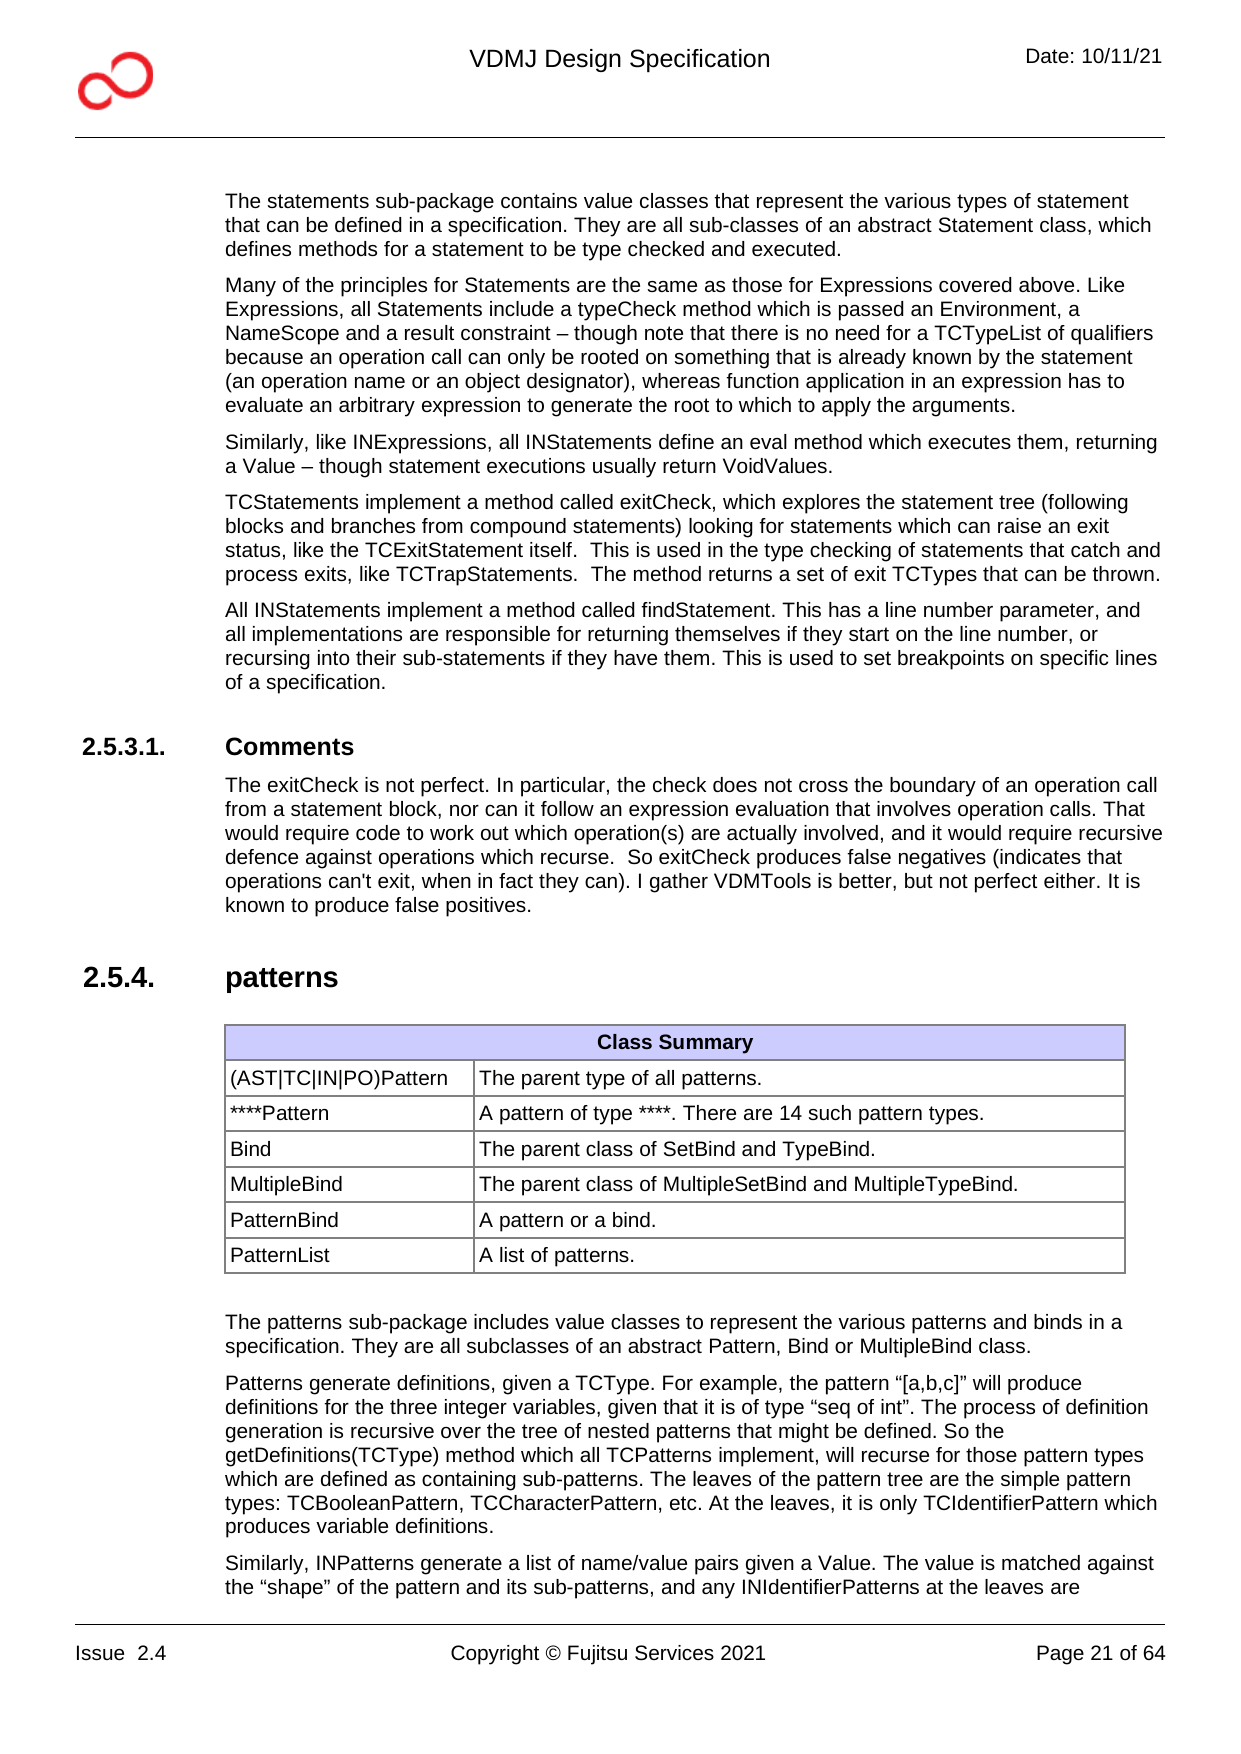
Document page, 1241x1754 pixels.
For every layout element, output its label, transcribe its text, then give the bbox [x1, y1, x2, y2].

table_cell A pattern of type ****. There are 14 such pattern types. [475, 1097, 1124, 1130]
table_cell The parent class of SetBind and TypeBind. [475, 1132, 1124, 1166]
text The exitCheck is not perfect. In particular, the check does not cross the boundary of an operation call from a statement block, nor can it follow an expression evaluation that involves operation calls. That would require code to work out which operation(s) are actually involved, and it would require recursive defence against operations which recurse. So exitCheck produces false negatives (indicates that operations can't exit, when in fact they can). I gather VDMTools is better, but not perfect either. It is known to produce false positives. [225, 774, 1165, 917]
subtitle patterns [75, 960, 1165, 993]
table_cell PatternBind [226, 1203, 473, 1237]
text The patterns sub-package includes value classes to represent the various patterns and binds in a specification. They are all subclasses of an abstract Pattern, Bind or MultipleBind class. [225, 1311, 1165, 1358]
table_cell PatternList [226, 1239, 473, 1272]
table_cell A list of patterns. [475, 1239, 1124, 1272]
text All INStatements implement a method called findStatement. This has a line number parameter, and all implementations are responsible for returning themselves if they start on the line number, or recursing into their sub-statements if they have them. This is used to set breakpoints on specific lines of a specification. [225, 599, 1165, 694]
table_cell MultipleBind [226, 1168, 473, 1201]
text The statements sub-package contains value classes that represent the various types of statement that can be defined in a specification. They are all sub-classes of an abstract Statement class, which defines methods for a statement to be type checked and executed. [225, 189, 1165, 261]
table_cell The parent type of all patterns. [475, 1061, 1124, 1094]
picture [78, 44, 153, 120]
table_cell ****Pattern [226, 1097, 473, 1130]
table_header Class Summary [226, 1026, 1124, 1059]
text Many of the principles for Statements are the same as those for Expressions covered above. Like Expressions, all Statements include a typeCheck method which is passed an Environment, a NameScope and a result constraint – though note that there is no need for a TCTypeList of qualifiers because an operation call can only be rooted on something that is already known by the statement (an operation name or an object designator), whereas function application in an expression has to evaluate an arbitrary expression to generate the root to which to apply the arguments. [225, 274, 1165, 417]
text Patterns generate definitions, given a TCType. For example, the pattern “[a,b,c]” will produce definitions for the three integer variables, given that it is of type “seq of int”. The process of definition generation is recursive over the tree of nested patterns that might be defined. So the getDefinitions(TCType) method which all TCPatterns implement, will recurse for those pattern types which are defined as containing sub-patterns. The leaves of the pattern tree are the simple pattern types: TCBooleanPattern, TCCharacterPattern, etc. At the leaves, it is only TCIdentifierPattern which produces variable definitions. [225, 1371, 1165, 1539]
table_cell The parent class of MultipleSetBind and MultipleTypeBind. [475, 1168, 1124, 1201]
text Similarly, like INExpressions, all INStatements define an eval method which executes them, returning a Value – though statement executions usually return VoidValues. [225, 430, 1165, 478]
table_cell A pattern or a bind. [475, 1203, 1124, 1237]
text Similarly, INPatterns generate a list of name/value pairs given a Value. The value is matched against the “shape” of the pattern and its sub-patterns, and any INIdentifierPatterns at the leaves are [225, 1551, 1165, 1599]
table_cell Bind [226, 1132, 473, 1166]
subtitle Comments [75, 732, 1165, 761]
text TCStatements implement a method called exitCheck, which explores the statement tree (following blocks and branches from compound statements) looking for statements which can raise an exit status, like the TCExitStatement itself. This is used in the type checking of statements that catch and process exits, like TCTrapStatements. The method returns a set of exit TCTypes that can be thrown. [225, 490, 1165, 586]
table_cell (AST|TC|IN|PO)Pattern [226, 1061, 473, 1094]
